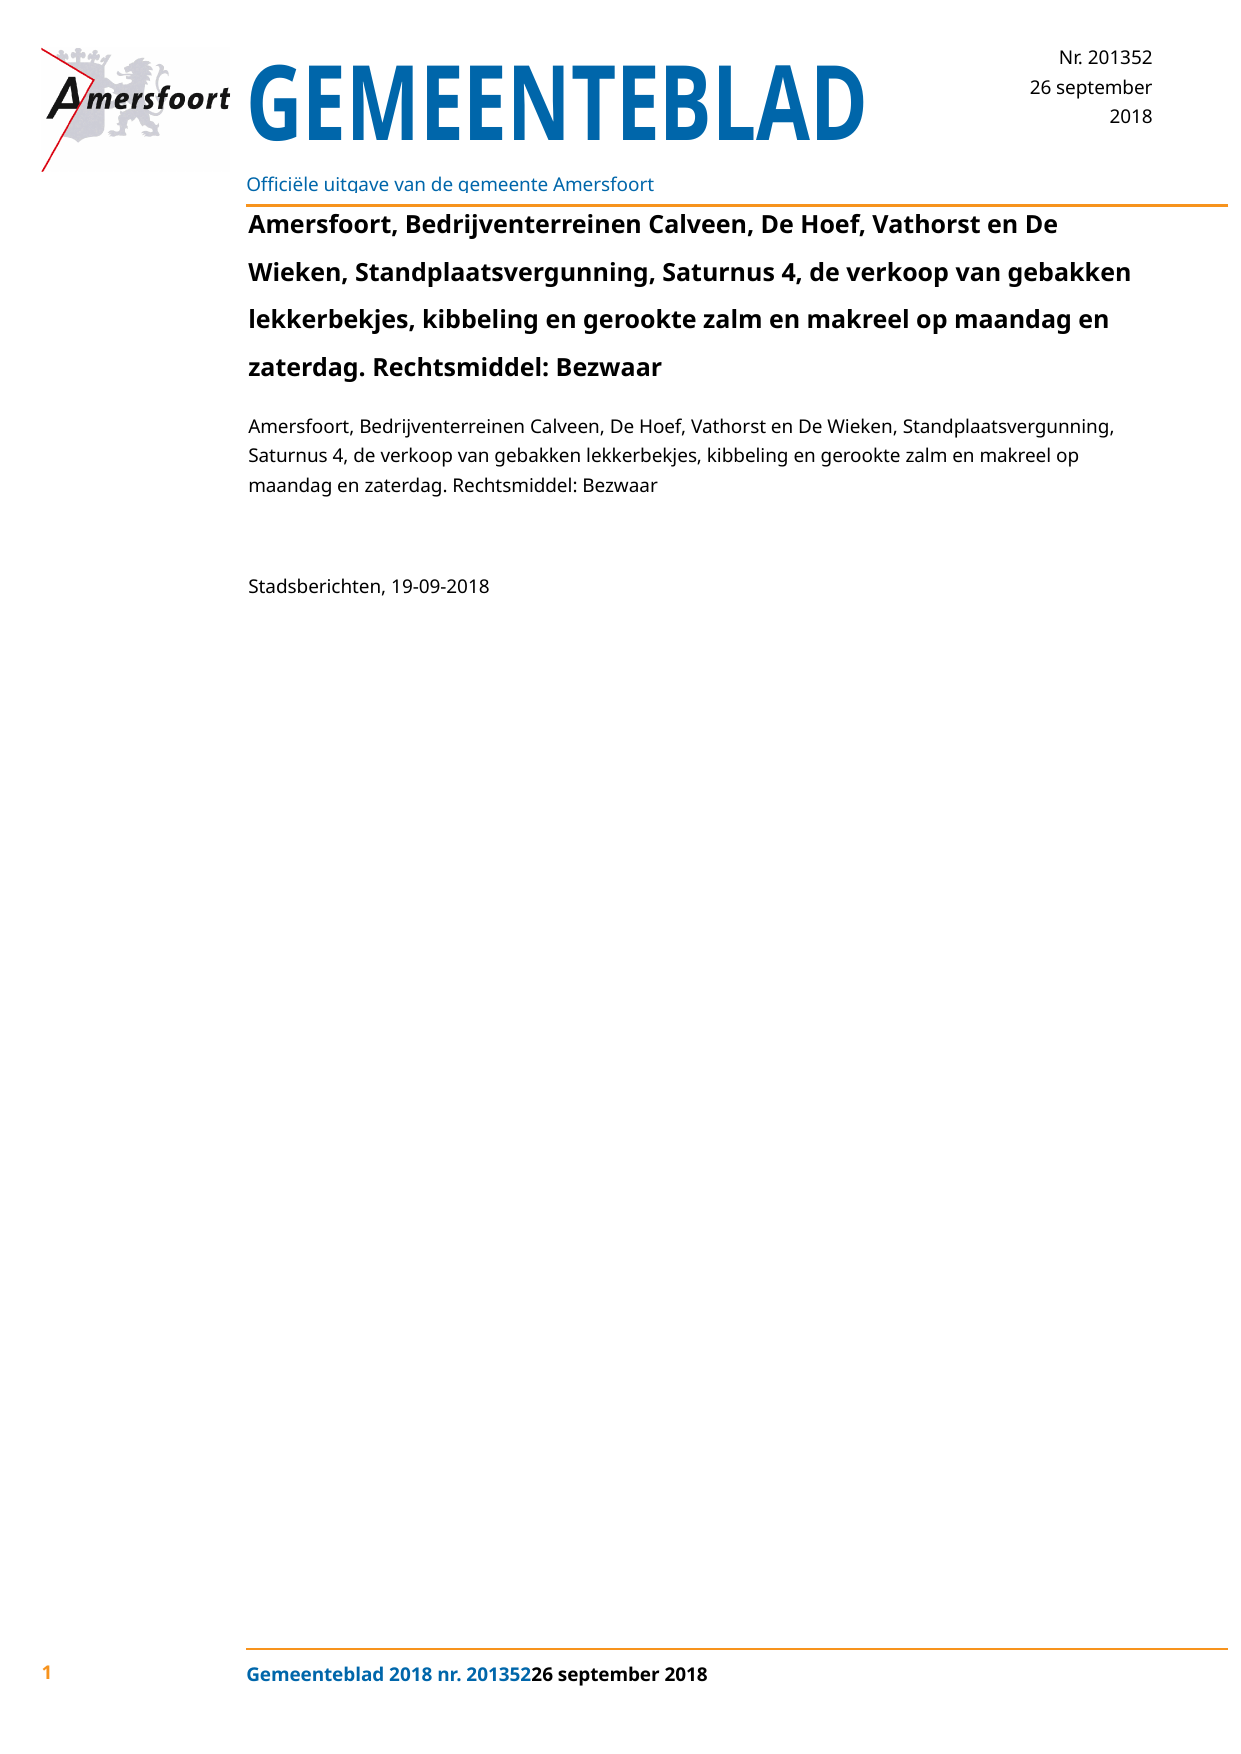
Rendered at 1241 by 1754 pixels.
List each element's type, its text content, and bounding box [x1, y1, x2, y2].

text Amersfoort, Bedrijventerreinen Calveen, De Hoef, Vathorst en De Wieken, Standplaatsvergunning, Saturnus 4, de verkoop van gebakken lekkerbekjes, kibbeling en gerookte zalm en makreel op maandag en zaterdag. Rechtsmiddel: Bezwaar [248, 207, 1152, 384]
text Stadsberichten, 19-09-2018 [248, 573, 1152, 599]
text Amersfoort, Bedrijventerreinen Calveen, De Hoef, Vathorst en De Wieken, Standplaatsvergunning, Saturnus 4, de verkoop van gebakken lekkerbekjes, kibbeling en gerookte zalm en makreel op maandag en zaterdag. Rechtsmiddel: Bezwaar [248, 413, 1152, 498]
picture [41, 47, 231, 172]
